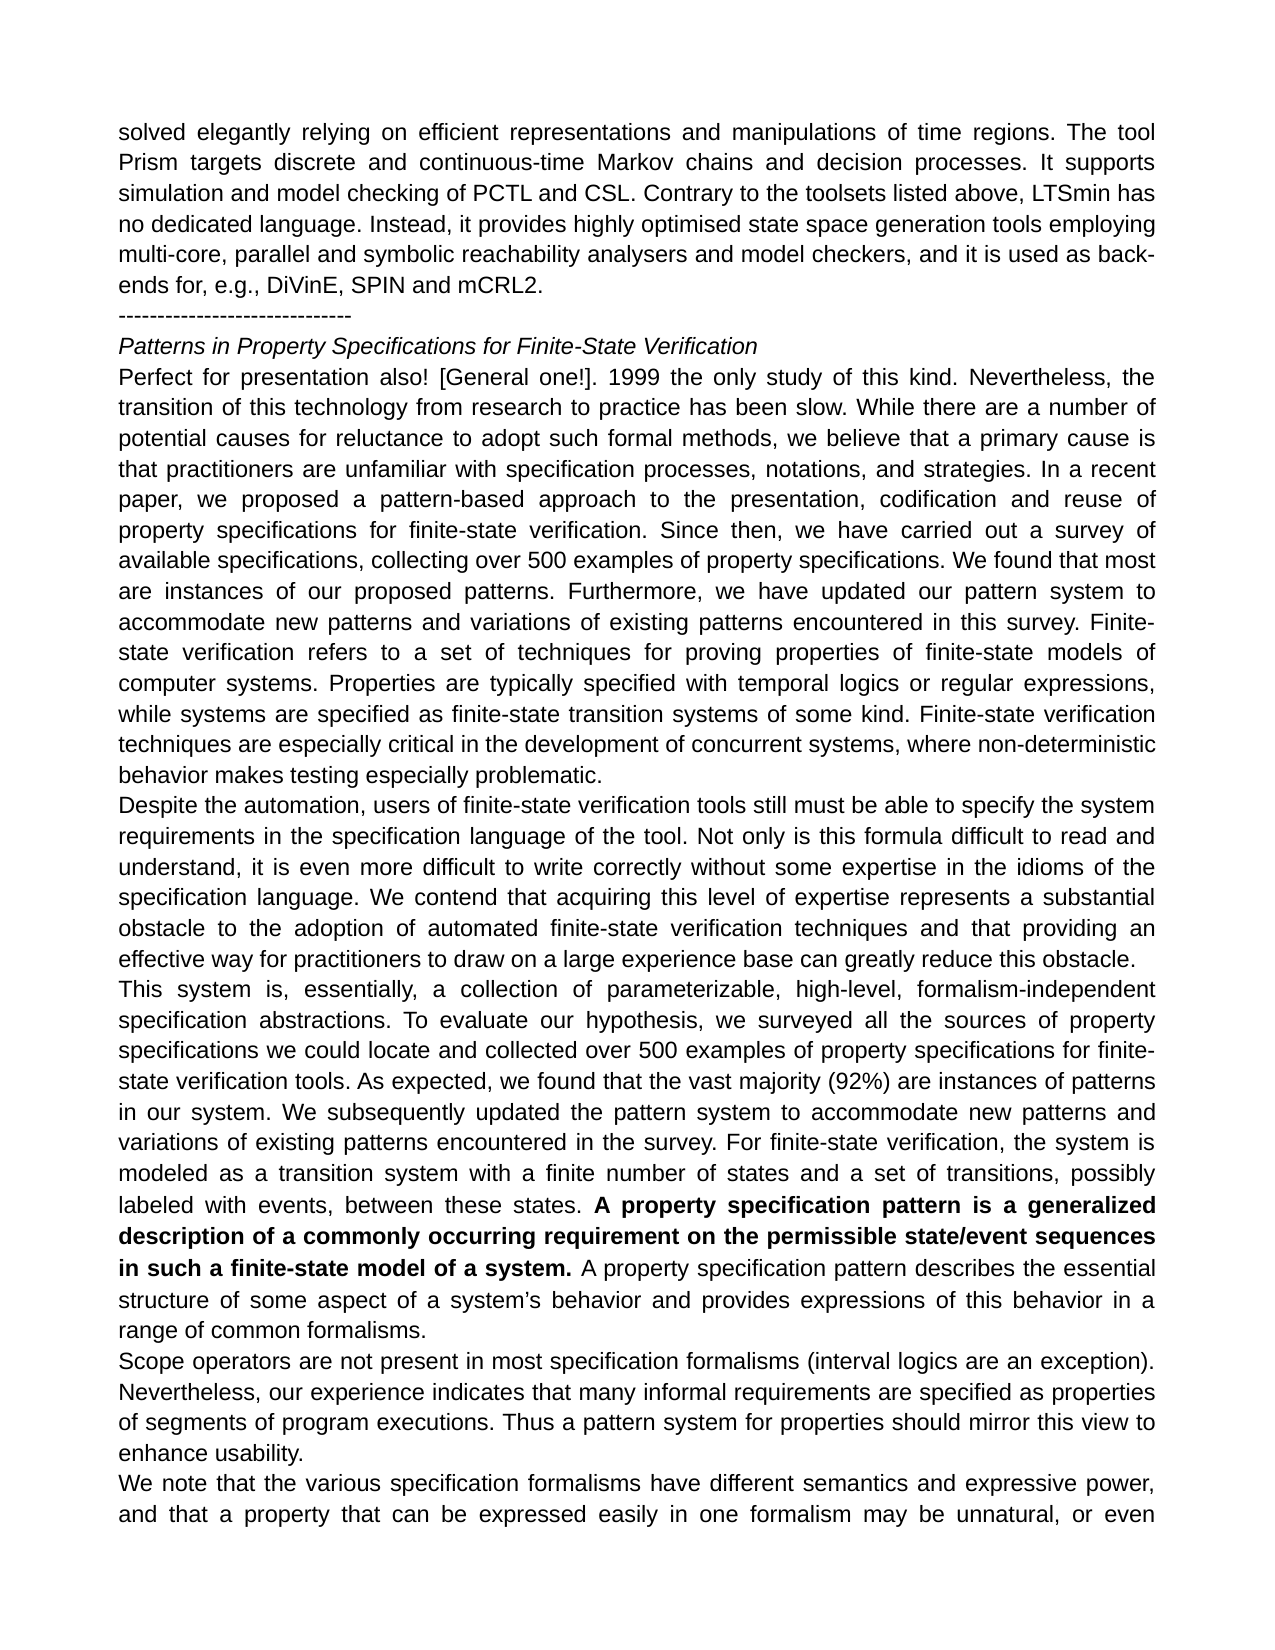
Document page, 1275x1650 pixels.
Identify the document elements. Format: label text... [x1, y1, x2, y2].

text We note that the various specification formalisms have different semantics and expressive power, and that a property that can be expressed easily in one formalism may be unnatural, or even [118, 1470, 1157, 1527]
text solved elegantly relying on efficient representations and manipulations of time regions. The tool Prism targets discrete and continuous-time Markov chains and decision processes. It supports simulation and model checking of PCTL and CSL. Contrary to the toolsets listed above, LTSmin has no dedicated language. Instead, it provides highly optimised state space generation tools employing multi-core, parallel and symbolic reachability analysers and model checkers, and it is used as back-ends for, e.g., DiVinE, SPIN and mCRL2. [118, 118, 1157, 298]
text Perfect for presentation also! [General one!]. 1999 the only study of this kind. Nevertheless, the transition of this technology from research to practice has been slow. While there are a number of potential causes for reluctance to adopt such formal methods, we believe that a primary cause is that practitioners are unfamiliar with specification processes, notations, and strategies. In a recent paper, we proposed a pattern-based approach to the presentation, codification and reuse of property specifications for finite-state verification. Since then, we have carried out a survey of available specifications, collecting over 500 examples of property specifications. We found that most are instances of our proposed patterns. Furthermore, we have updated our pattern system to accommodate new patterns and variations of existing patterns encountered in this survey. Finite-state verification refers to a set of techniques for proving properties of finite-state models of computer systems. Properties are typically specified with temporal logics or regular expressions, while systems are specified as finite-state transition systems of some kind. Finite-state verification techniques are especially critical in the development of concurrent systems, where non-deterministic behavior makes testing especially problematic. [118, 363, 1157, 788]
text Patterns in Property Specifications for Finite-State Verification [118, 332, 1157, 359]
text This system is, essentially, a collection of parameterizable, high-level, formalism-independent specification abstractions. To evaluate our hypothesis, we surveyed all the sources of property specifications we could locate and collected over 500 examples of property specifications for finite-state verification tools. As expected, we found that the vast majority (92%) are instances of patterns in our system. We subsequently updated the pattern system to accommodate new patterns and variations of existing patterns encountered in the survey. For finite-state verification, the system is modeled as a transition system with a finite number of states and a set of transitions, possibly labeled with events, between these states. A property specification pattern is a generalized description of a commonly occurring requirement on the permissible state/event sequences in such a finite-state model of a system. A property specification pattern describes the essential structure of some aspect of a system’s behavior and provides expressions of this behavior in a range of common formalisms. [118, 976, 1157, 1343]
text ------------------------------ [118, 302, 1157, 329]
text Scope operators are not present in most specification formalisms (interval logics are an exception). Nevertheless, our experience indicates that many informal requirements are specified as properties of segments of program executions. Thus a pattern system for properties should mirror this view to enhance usability. [118, 1347, 1157, 1466]
text Despite the automation, users of finite-state verification tools still must be able to specify the system requirements in the specification language of the tool. Not only is this formula difficult to read and understand, it is even more difficult to write correctly without some expertise in the idioms of the specification language. We contend that acquiring this level of expertise represents a substantial obstacle to the adoption of automated finite-state verification techniques and that providing an effective way for practitioners to draw on a large experience base can greatly reduce this obstacle. [118, 792, 1157, 972]
